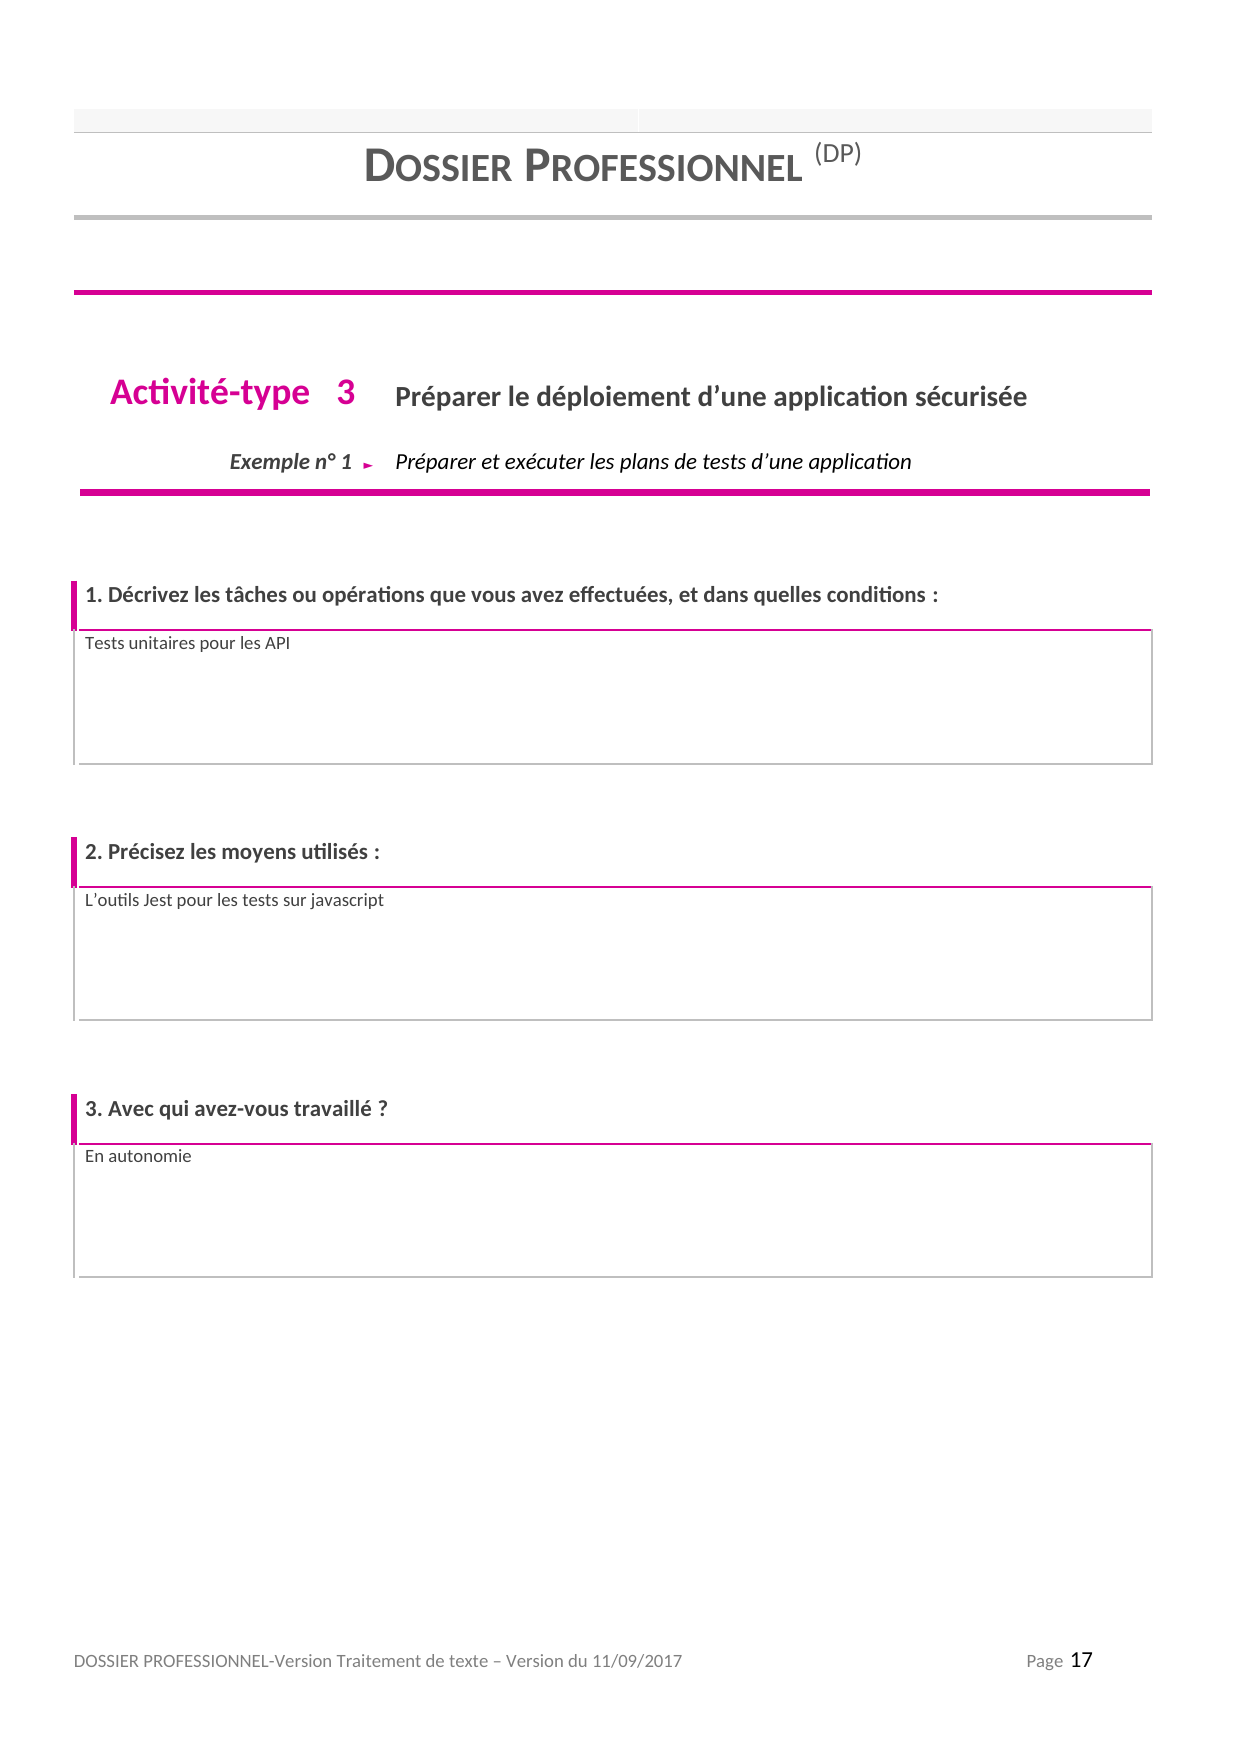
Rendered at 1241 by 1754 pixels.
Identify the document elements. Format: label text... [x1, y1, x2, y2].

table_cell 3. Avec qui avez-vous travaillé ? [77, 1094, 1152, 1142]
table_cell Exemple n° 1 ► [74, 435, 384, 489]
table_cell [75, 983, 1151, 1019]
table_cell En autonomie [75, 1143, 1151, 1188]
table_cell Préparer et exécuter les plans de tests d’une application [384, 435, 1152, 489]
table_header Préparer le déploiement d’une application sécurisée [384, 368, 1152, 435]
table_cell [74, 1019, 1152, 1057]
table_cell [74, 801, 1152, 837]
table_cell [75, 675, 1151, 727]
table_cell 1. Décrivez les tâches ou opérations que vous avez effectuées, et dans quelles conditions : [77, 581, 1152, 629]
table_cell [74, 1058, 1152, 1094]
table_cell [74, 763, 1152, 801]
table_cell Tests unitaires pour les API [75, 629, 1151, 675]
table_cell [74, 1276, 1152, 1314]
table_cell [75, 932, 1151, 983]
table_cell [75, 1240, 1151, 1276]
table_cell L’outils Jest pour les tests sur javascript [75, 886, 1151, 932]
table_cell [74, 544, 1152, 581]
table_cell [75, 1188, 1151, 1240]
table_header Activité-type [74, 368, 325, 435]
table_cell [74, 489, 1152, 544]
table_cell 2. Précisez les moyens utilisés : [77, 837, 1152, 886]
table_cell [75, 727, 1151, 763]
table_header 3 [325, 368, 384, 435]
